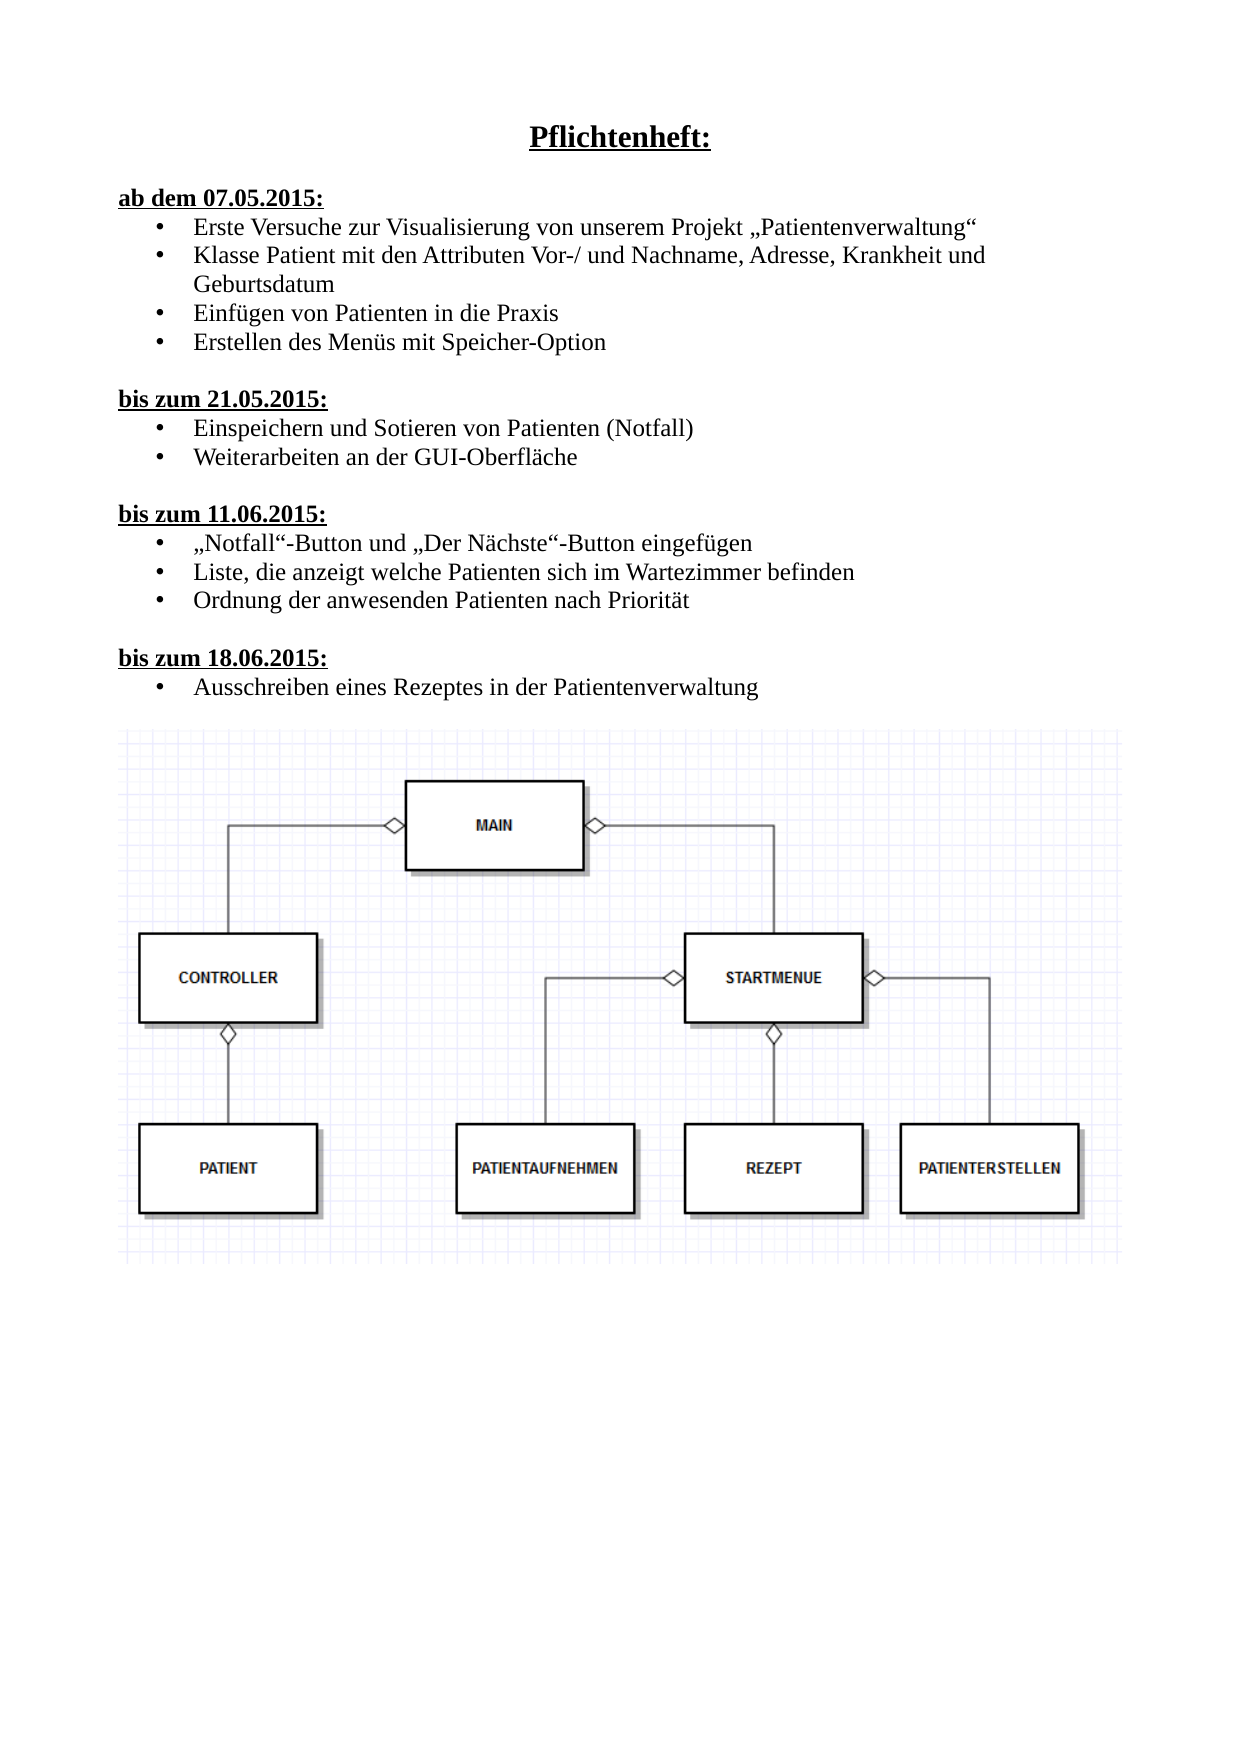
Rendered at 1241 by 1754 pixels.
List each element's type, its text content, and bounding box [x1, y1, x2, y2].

list Einspeichern und Sotieren von Patienten (Notfall) [156, 413, 1122, 442]
list Weiterarbeiten an der GUI-Oberfläche [156, 442, 1122, 470]
text bis zum 18.06.2015: [118, 643, 1122, 672]
text ab dem 07.05.2015: [118, 183, 1122, 212]
text bis zum 21.05.2015: [118, 384, 1122, 413]
list Einfügen von Patienten in die Praxis [156, 298, 1122, 327]
list Liste, die anzeigt welche Patienten sich im Wartezimmer befinden [156, 557, 1122, 585]
list Erste Versuche zur Visualisierung von unserem Projekt „Patientenverwaltung“ [156, 212, 1122, 240]
list „Notfall“-Button und „Der Nächste“-Button eingefügen [156, 528, 1122, 557]
list Ordnung der anwesenden Patienten nach Priorität [156, 585, 1122, 614]
list Erstellen des Menüs mit Speicher-Option [156, 327, 1122, 355]
text bis zum 11.06.2015: [118, 499, 1122, 528]
picture [118, 729, 1123, 1264]
list Klasse Patient mit den Attributen Vor-/ und Nachname, Adresse, Krankheit und Geburtsdatum [156, 240, 1122, 298]
list Ausschreiben eines Rezeptes in der Patientenverwaltung [156, 672, 1122, 700]
text Pflichtenheft: [118, 118, 1122, 154]
